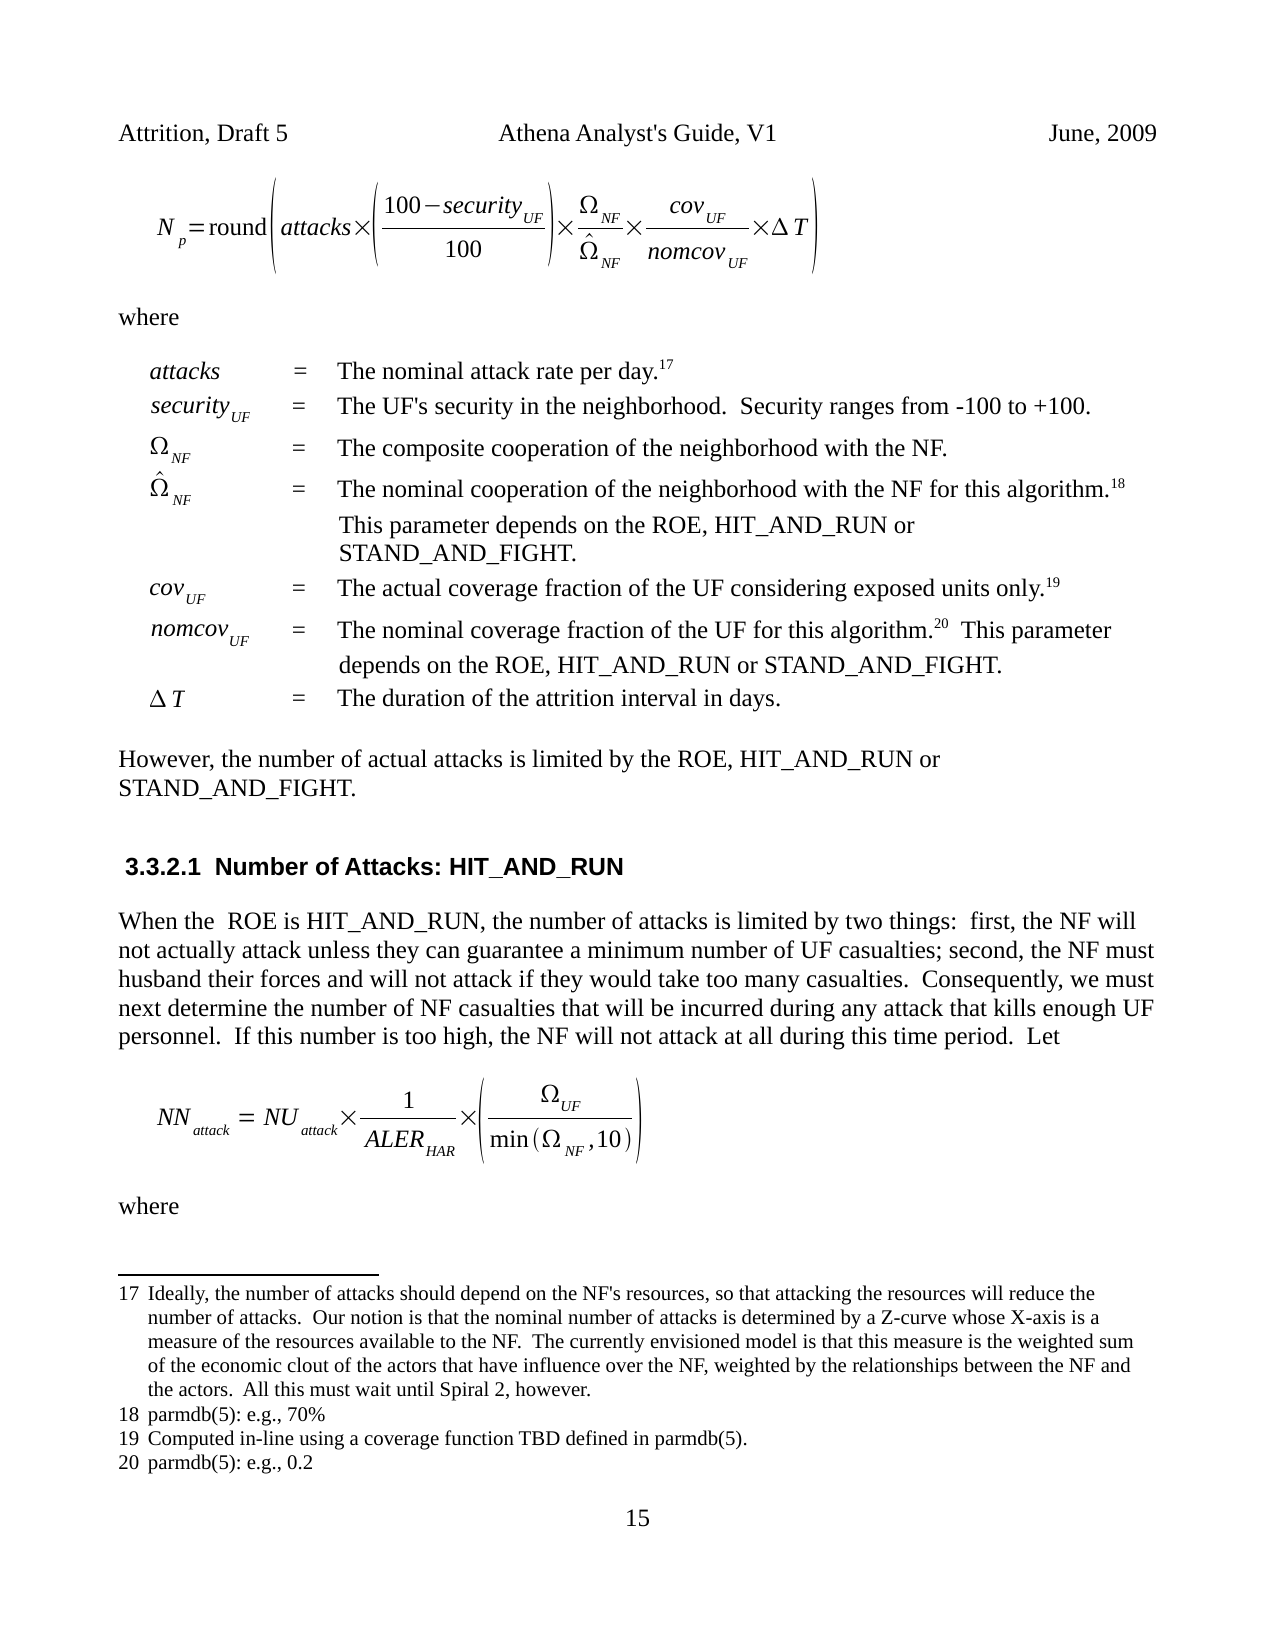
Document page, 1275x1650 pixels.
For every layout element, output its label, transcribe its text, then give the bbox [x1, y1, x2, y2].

text = The nominal cooperation of the neighborhood with the NF for this algorithm. This parameter depends on the ROE, HIT_AND_RUN or STAND_AND_FIGHT. [149, 468, 1157, 567]
text Computed in-line using a coverage function TBD defined in parmdb(5). [118, 1426, 1157, 1449]
text where [118, 302, 1157, 331]
text = The duration of the attrition interval in days. [149, 679, 1157, 715]
text where [118, 1191, 1157, 1220]
text = The nominal coverage fraction of the UF for this algorithm. This parameter depends on the ROE, HIT_AND_RUN or STAND_AND_FIGHT. [149, 609, 1157, 679]
text = The UF's security in the neighborhood. Security ranges from -100 to +100. [149, 385, 1157, 427]
text When the ROE is HIT_AND_RUN, the number of attacks is limited by two things: first, the NF will not actually attack unless they can guarantee a minimum number of UF casualties; second, the NF must husband their forces and will not attack if they would take too many casualties. Consequently, we must next determine the number of NF casualties that will be incurred during any attack that kills enough UF personnel. If this number is too high, the NF will not attack at all during this time period. Let [118, 906, 1157, 1050]
text attacks = The nominal attack rate per day. [149, 356, 1157, 385]
subtitle Number of Attacks: HIT_AND_RUN [118, 852, 1157, 881]
text = The composite cooperation of the neighborhood with the NF. [149, 427, 1157, 468]
text Ideally, the number of attacks should depend on the NF's resources, so that attacking the resources will reduce the number of attacks. Our notion is that the nominal number of attacks is determined by a Z-curve whose X-axis is a measure of the resources available to the NF. The currently envisioned model is that this measure is the weighted sum of the economic clout of the actors that have influence over the NF, weighted by the relationships between the NF and the actors. All this must wait until Spiral 2, however. [118, 1281, 1157, 1401]
text parmdb(5): e.g., 0.2 [118, 1449, 1157, 1474]
text = The actual coverage fraction of the UF considering exposed units only. [149, 567, 1157, 609]
text parmdb(5): e.g., 70% [118, 1401, 1157, 1426]
text However, the number of actual attacks is limited by the ROE, HIT_AND_RUN or STAND_AND_FIGHT. [118, 744, 1157, 801]
